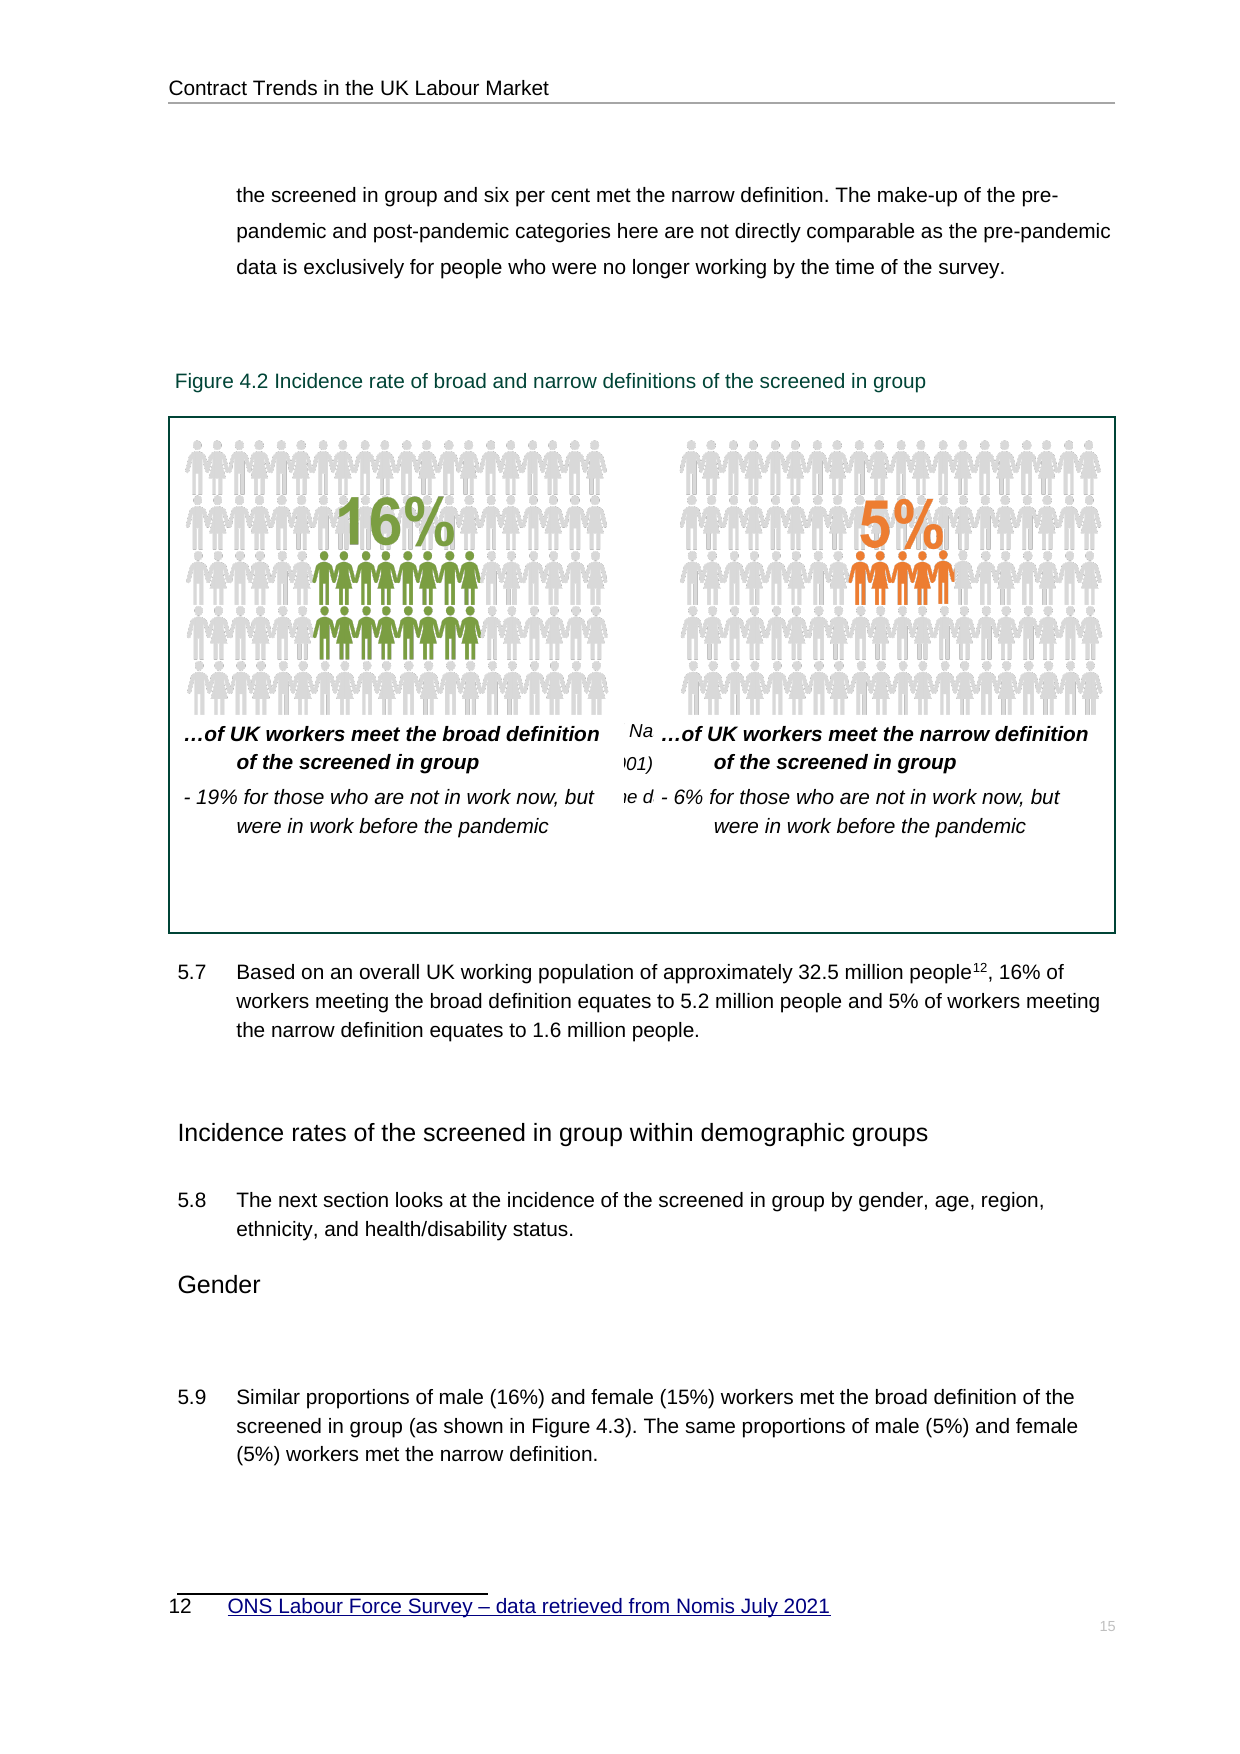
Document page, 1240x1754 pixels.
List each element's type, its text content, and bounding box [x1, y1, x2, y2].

text Figure 4.2 Incidence rate of broad and narrow definitions of the screened in group [174, 369, 1115, 393]
list the screened in group and six per cent met the narrow definition. The make-up of the pre-pandemic and post-pandemic categories here are not directly comparable as the pre-pandemic data is exclusively for people who were no longer working by the time of the survey. [177, 183, 1115, 285]
text - 6% for those who are not in work now, but were in work before the pandemic [661, 785, 1103, 838]
text Gender [177, 1270, 1115, 1337]
text - 19% for those who are not in work now, but were in work before the pandemic [183, 785, 609, 838]
text …of UK workers meet the broad definition of the screened in group [183, 721, 609, 774]
list The next section looks at the incidence of the screened in group by gender, age, region, ethnicity, and health/disability status. [177, 1188, 1115, 1241]
list ONS Labour Force Survey – data retrieved from Nomis July 2021 [168, 1594, 1115, 1618]
subtitle Incidence rates of the screened in group within demographic groups [177, 1118, 1115, 1155]
text …of UK workers meet the narrow definition of the screened in group [661, 721, 1103, 774]
text A2/B4. Now, thinking about your job, are tax and National Insurance Contributions deducted from your pay before you receive it? Base: All respondents (4,001) / A11/B3. Which of the following statements best describes the amount of control you have over the days and hours you work? Base: All respondents (4,001) [170, 528, 1114, 846]
list Similar proportions of male (16%) and female (15%) workers met the broad definition of the screened in group (as shown in Figure 4.3). The same proportions of male (5%) and female (5%) workers met the narrow definition. [177, 1385, 1115, 1466]
list Based on an overall UK working population of approximately 32.5 million people, 16% of workers meeting the broad definition equates to 5.2 million people and 5% of workers meeting the narrow definition equates to 1.6 million people. [177, 960, 1115, 1042]
